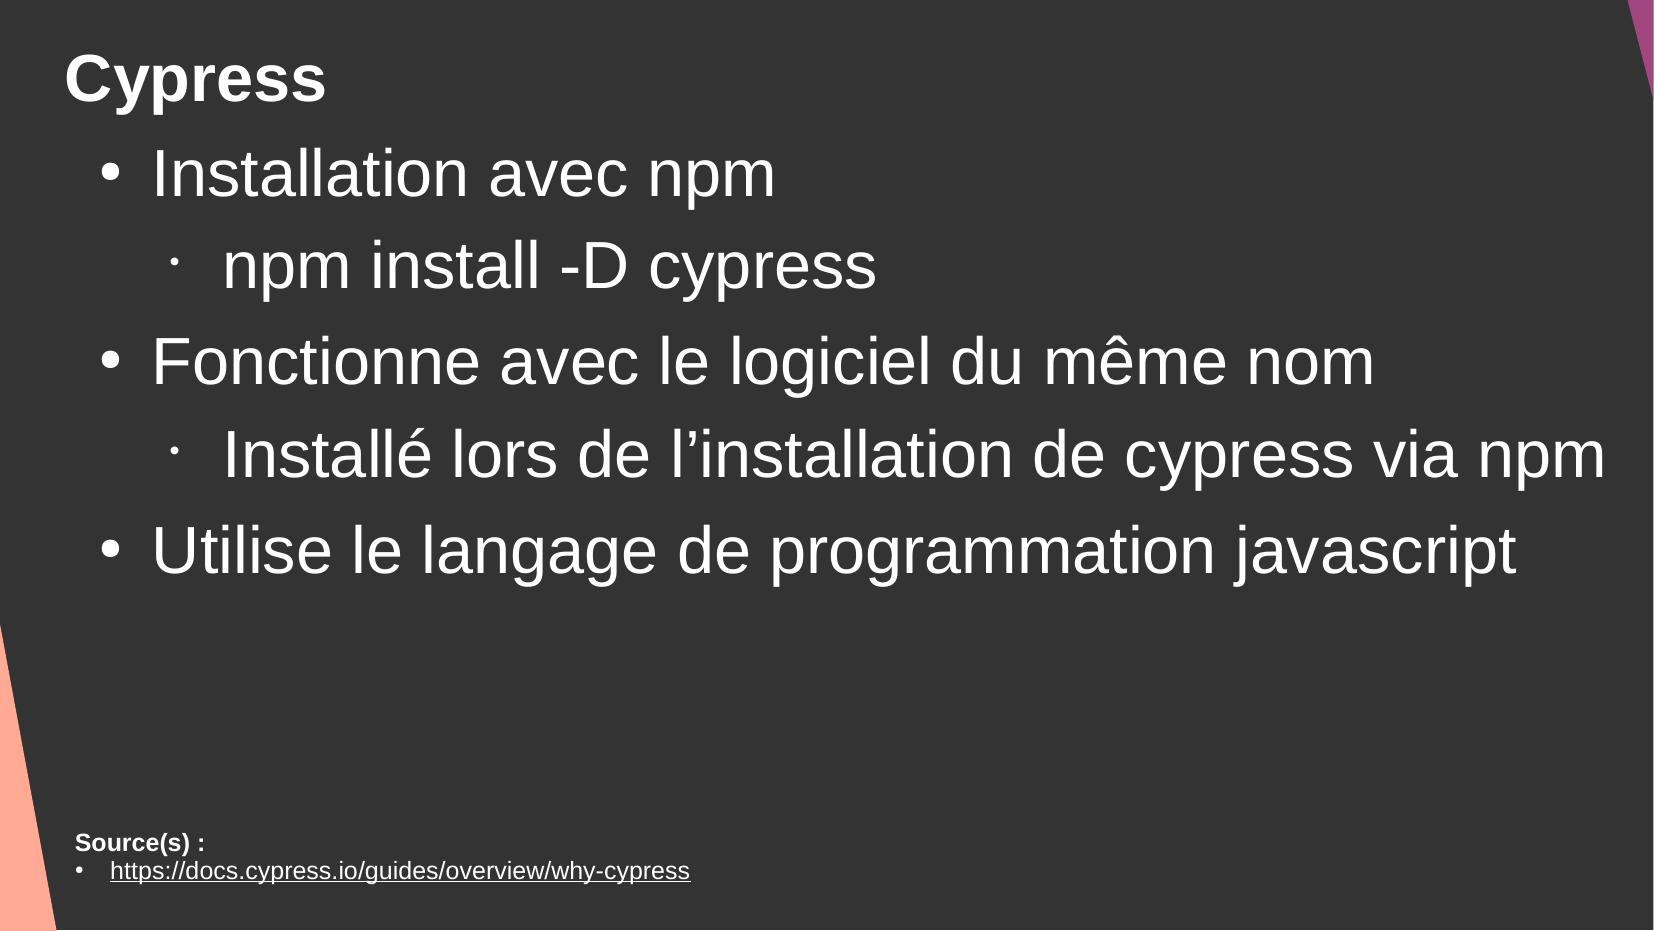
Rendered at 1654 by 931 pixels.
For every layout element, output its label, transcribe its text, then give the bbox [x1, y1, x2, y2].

text_box [1627, 0, 1654, 103]
list Installation avec npm npm install -D cypress Fonctionne avec le logiciel du même nom Installé lors de l’installation de cypress via npm Utilise le langage de programmation javascript [80, 135, 1620, 804]
text_box [0, 624, 57, 931]
text_box Source(s) : https://docs.cypress.io/guides/overview/why-cypress [60, 821, 1546, 906]
title Cypress [64, 40, 1635, 116]
